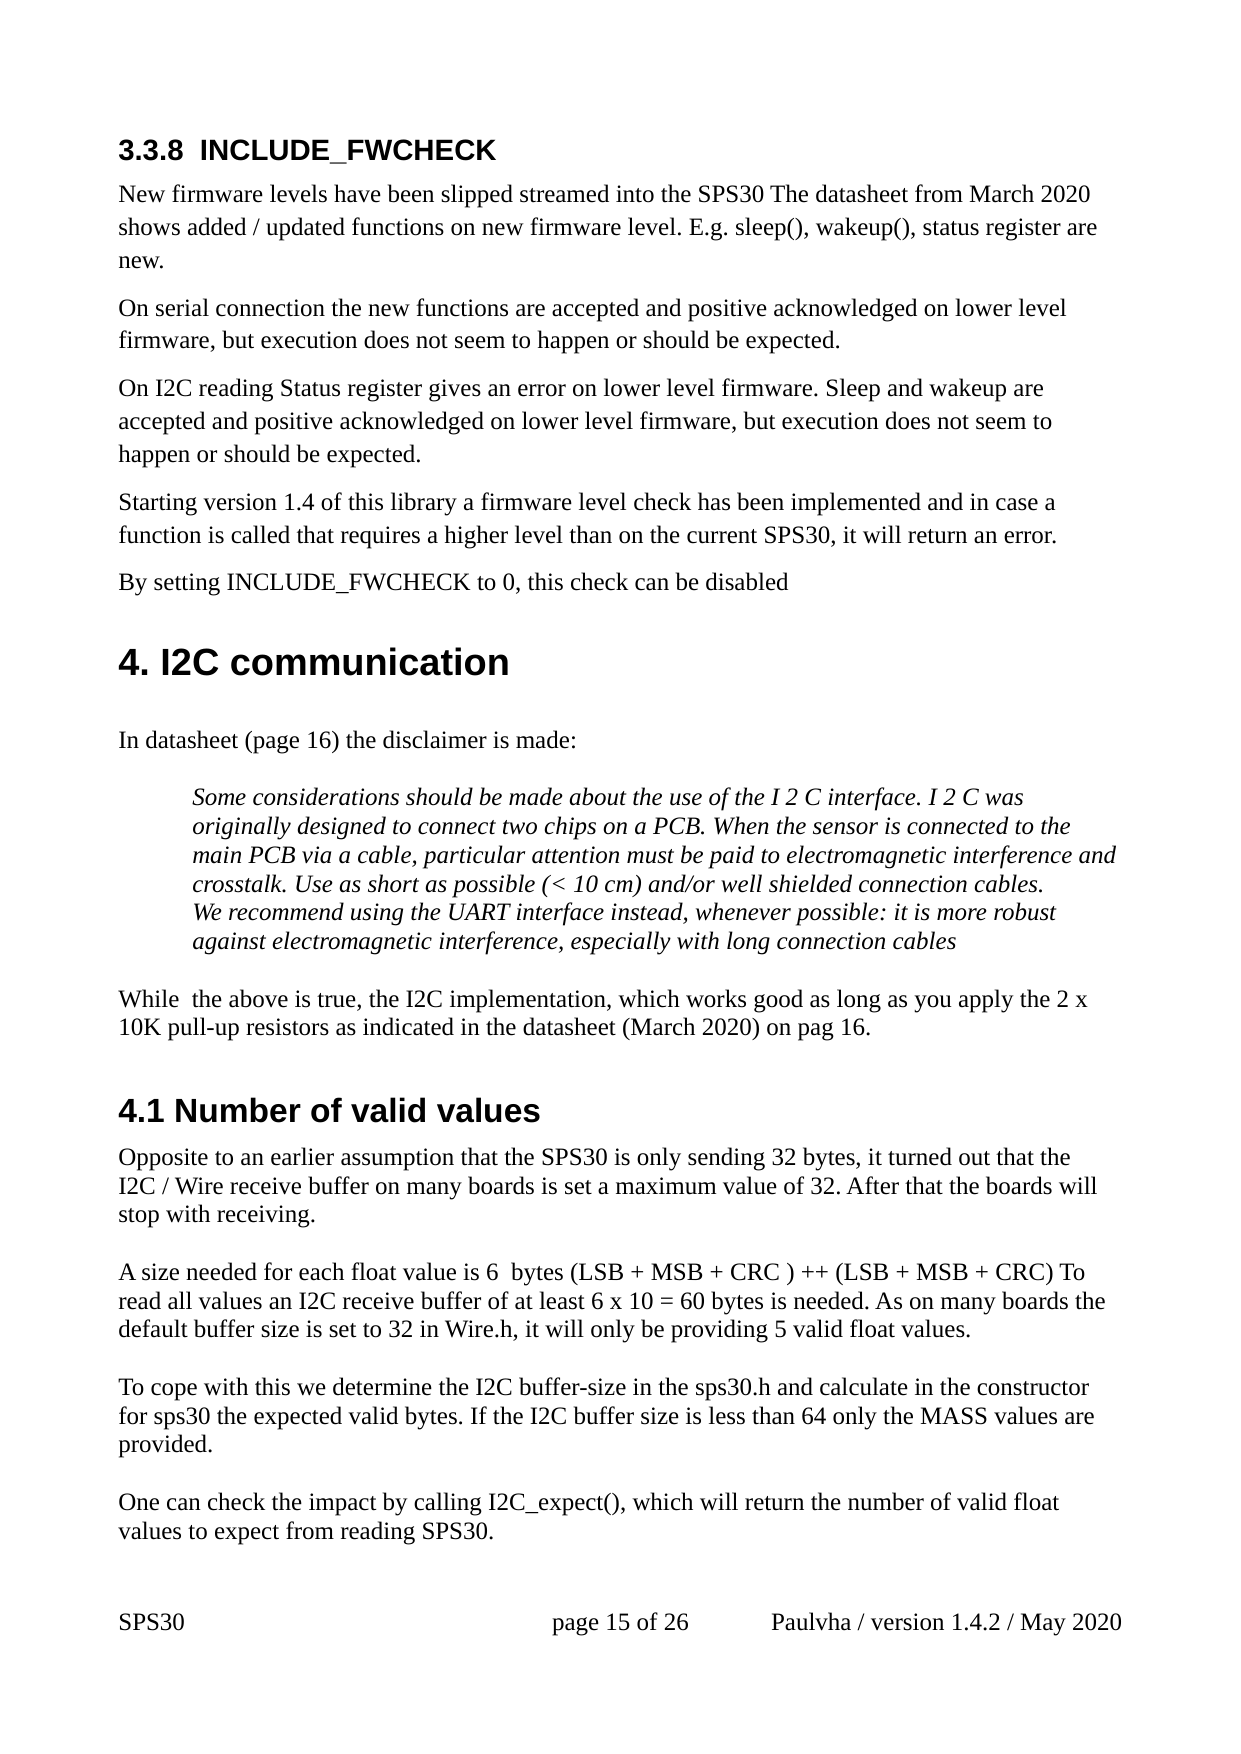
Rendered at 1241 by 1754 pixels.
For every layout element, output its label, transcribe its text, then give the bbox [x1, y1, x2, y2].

text On serial connection the new functions are accepted and positive acknowledged on lower level firmware, but execution does not seem to happen or should be expected. [118, 293, 1122, 354]
text While the above is true, the I2C implementation, which works good as long as you apply the 2 x 10K pull-up resistors as indicated in the datasheet (March 2020) on pag 16. [118, 984, 1122, 1041]
text Opposite to an earlier assumption that the SPS30 is only sending 32 bytes, it turned out that the I2C / Wire receive buffer on many boards is set a maximum value of 32. After that the boards will stop with receiving. [118, 1142, 1122, 1228]
text We recommend using the UART interface instead, whenever possible: it is more robust against electromagnetic interference, especially with long connection cables [192, 897, 1122, 955]
text Some considerations should be made about the use of the I 2 C interface. I 2 C was originally designed to connect two chips on a PCB. When the sensor is connected to the main PCB via a cable, particular attention must be paid to electromagnetic interference and crosstalk. Use as short as possible (< 10 cm) and/or well shielded connection cables. [192, 782, 1122, 897]
text One can check the impact by calling I2C_expect(), which will return the number of valid float values to expect from reading SPS30. [118, 1487, 1122, 1544]
subtitle 4. I2C communication [118, 640, 1122, 684]
text A size needed for each float value is 6 bytes (LSB + MSB + CRC ) ++ (LSB + MSB + CRC) To read all values an I2C receive buffer of at least 6 x 10 = 60 bytes is needed. As on many boards the default buffer size is set to 32 in Wire.h, it will only be providing 5 valid float values. [118, 1257, 1122, 1343]
subtitle 4.1 Number of valid values [118, 1091, 1122, 1129]
text New firmware levels have been slipped streamed into the SPS30 The datasheet from March 2020 shows added / updated functions on new firmware level. E.g. sleep(), wakeup(), status register are new. [118, 179, 1122, 274]
text By setting INCLUDE_FWCHECK to 0, this check can be disabled [118, 567, 1122, 596]
subtitle 3.3.8 INCLUDE_FWCHECK [118, 133, 1122, 166]
text Starting version 1.4 of this library a firmware level check has been implemented and in case a function is called that requires a higher level than on the current SPS30, it will return an error. [118, 487, 1122, 549]
text To cope with this we determine the I2C buffer-size in the sps30.h and calculate in the constructor for sps30 the expected valid bytes. If the I2C buffer size is less than 64 only the MASS values are provided. [118, 1372, 1122, 1458]
text On I2C reading Status register gives an error on lower level firmware. Sleep and wakeup are accepted and positive acknowledged on lower level firmware, but execution does not seem to happen or should be expected. [118, 373, 1122, 468]
text In datasheet (page 16) the disclaimer is made: [118, 725, 1122, 754]
